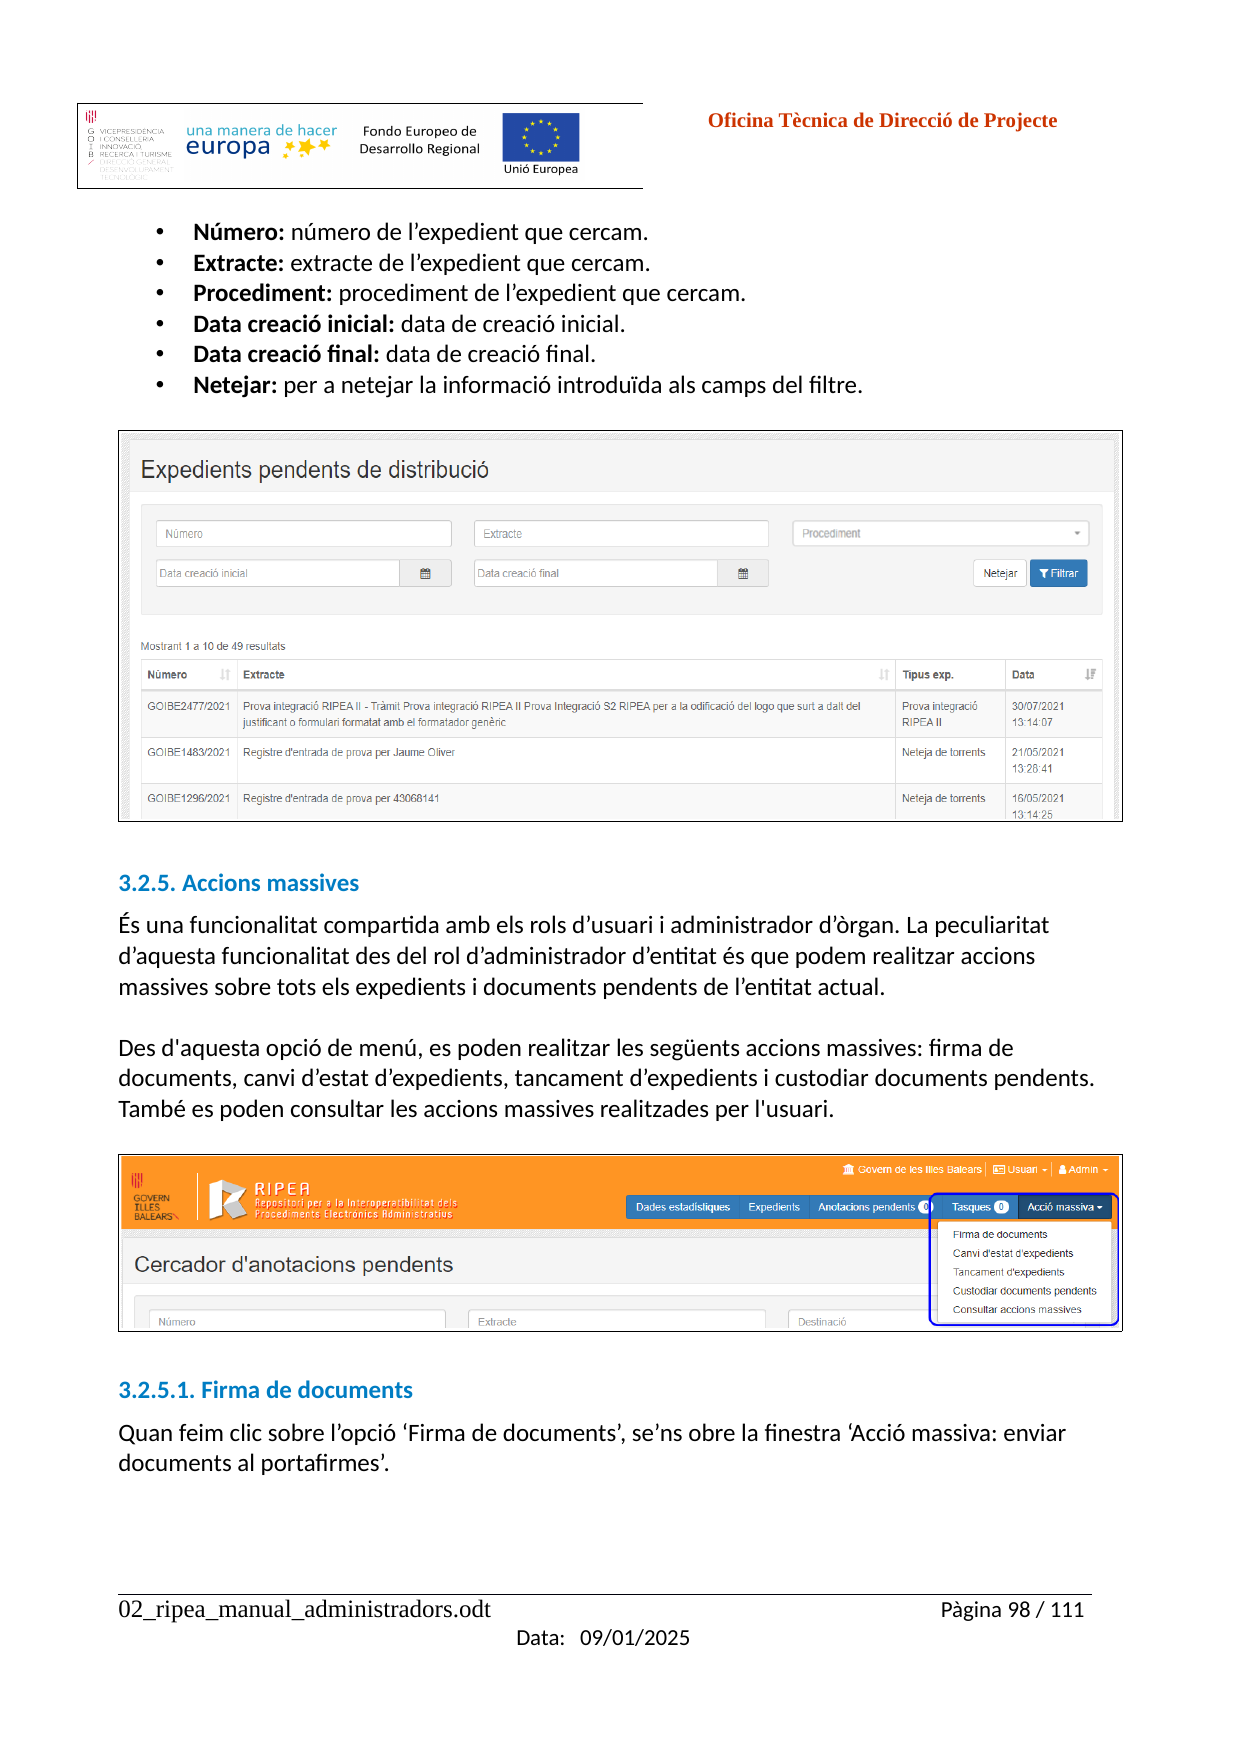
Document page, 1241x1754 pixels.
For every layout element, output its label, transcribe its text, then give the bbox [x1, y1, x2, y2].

list Data creació final: data de creació final. [156, 338, 1122, 369]
text Des d'aquesta opció de menú, es poden realitzar les següents accions massives: firma de documents, canvi d’estat d’expedients, tancament d’expedients i custodiar documents pendents. També es poden consultar les accions massives realitzades per l'usuari. [118, 1032, 1122, 1123]
subtitle 3.2.5. Accions massives [118, 867, 1122, 897]
list Extracte: extracte de l’expedient que cercam. [156, 247, 1122, 277]
list Data creació inicial: data de creació inicial. [156, 308, 1122, 338]
list Procediment: procediment de l’expedient que cercam. [156, 277, 1122, 308]
list Netejar: per a netejar la informació introduïda als camps del filtre. [156, 369, 1122, 399]
text Quan feim clic sobre l’opció ‘Firma de documents’, se’ns obre la finestra ‘Acció massiva: enviar documents al portafirmes’. [118, 1417, 1122, 1478]
subtitle 3.2.5.1. Firma de documents [118, 1374, 1122, 1404]
picture [121, 1156, 1119, 1328]
picture [82, 108, 178, 182]
picture [121, 433, 1119, 819]
text És una funcionalitat compartida amb els rols d’usuari i administrador d’òrgan. La peculiaritat d’aquesta funcionalitat des del rol d’administrador d’entitat és que podem realitzar accions massives sobre tots els expedients i documents pendents de l’entitat actual. [118, 910, 1122, 1001]
picture [184, 108, 585, 182]
list Número: número de l’expedient que cercam. [156, 216, 1122, 247]
